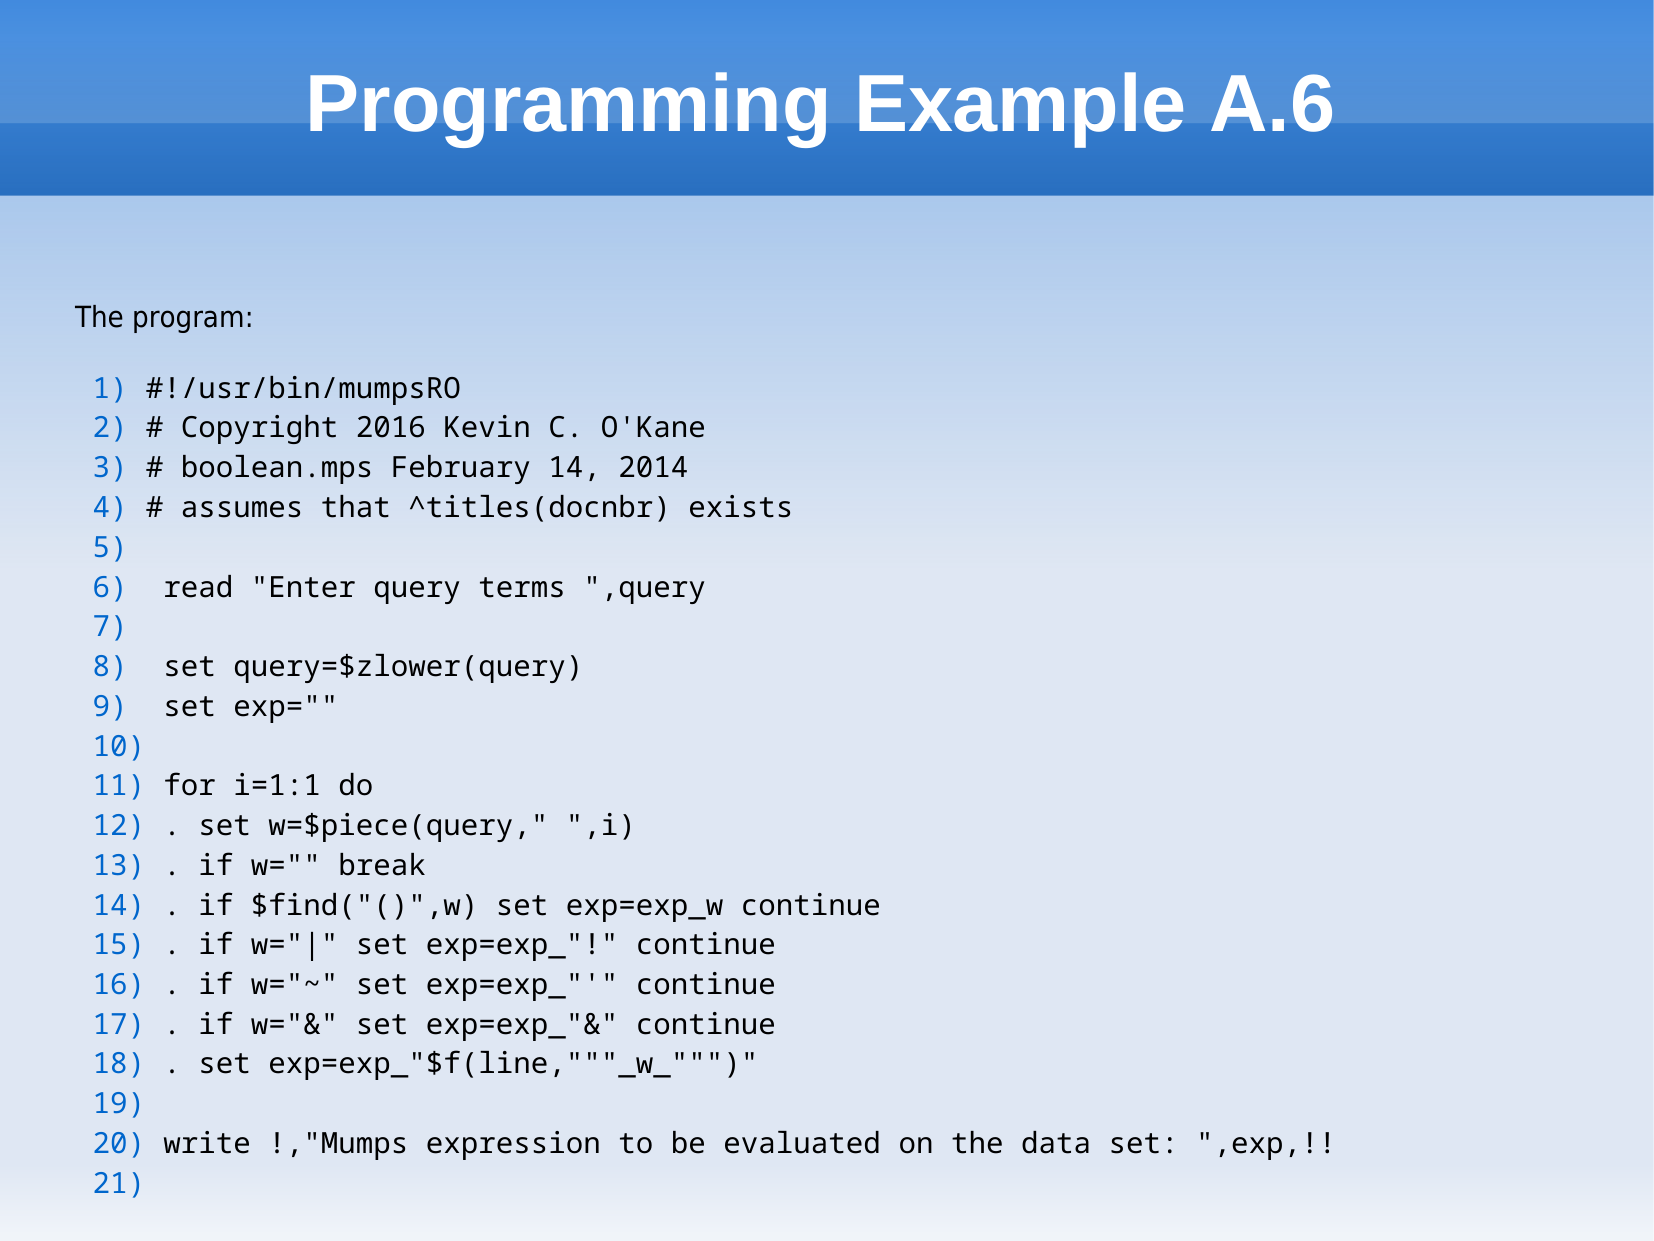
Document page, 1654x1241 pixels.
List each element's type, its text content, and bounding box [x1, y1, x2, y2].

list The program: #!/usr/bin/mumpsRO # Copyright 2016 Kevin C. O'Kane # boolean.mps February 14, 2014 # assumes that ^titles(docnbr) exists read "Enter query terms ",query set query=$zlower(query) set exp="" for i=1:1 do . set w=$piece(query," ",i) . if w="" break . if $find("()",w) set exp=exp_w continue . if w="|" set exp=exp_"!" continue . if w="~" set exp=exp_"'" continue . if w="&" set exp=exp_"&" continue . set exp=exp_"$f(line,"""_w_""")" write !,"Mumps expression to be evaluated on the data set: ",exp,!! [75, 300, 1564, 1119]
picture [0, 0, 1654, 1241]
title Programming Example A.6 [76, 0, 1565, 208]
